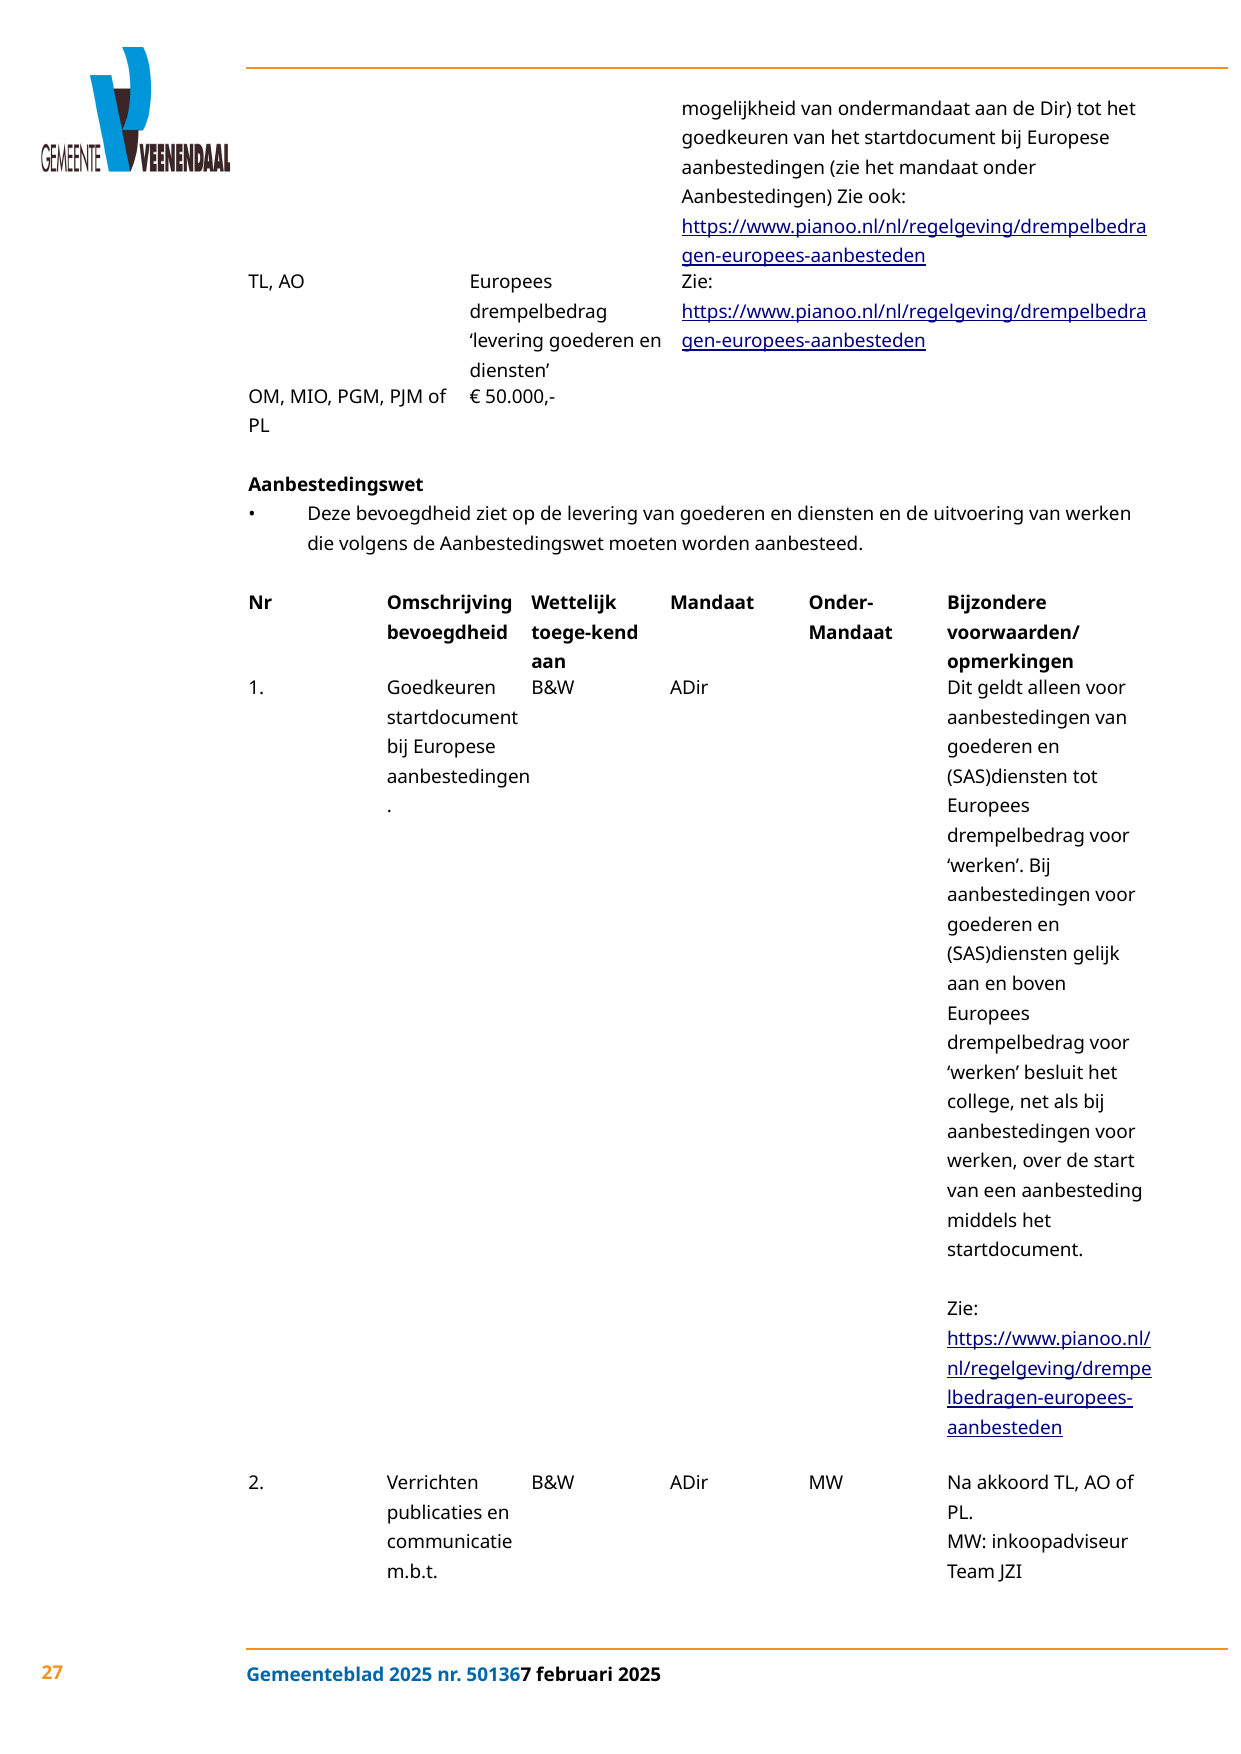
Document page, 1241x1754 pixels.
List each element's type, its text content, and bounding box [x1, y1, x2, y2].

table_cell ADir [670, 1469, 808, 1584]
table_cell B&W [531, 674, 670, 1469]
table_header Wettelijk toege-kend aan [531, 590, 670, 674]
table_cell ADir [670, 674, 808, 1469]
table_cell 2. [248, 1469, 387, 1584]
table_cell Goedkeuren startdocument bij Europese aanbestedingen. [387, 674, 531, 1469]
table_cell mogelijkheid van ondermandaat aan de Dir) tot het goedkeuren van het startdocument bij Europese aanbestedingen (zie het mandaat onder Aanbestedingen) Zie ook: https://www.pianoo.nl/nl/regelgeving/drempelbedragen-europees-aanbesteden [681, 95, 1152, 268]
table_cell Na akkoord TL, AO of PL. MW: inkoopadviseur Team JZI [947, 1469, 1152, 1584]
table_cell [248, 95, 469, 268]
picture [123, 47, 231, 172]
table_header Bijzondere voorwaarden/ opmerkingen [947, 590, 1152, 674]
table_cell Zie: https://www.pianoo.nl/nl/regelgeving/drempelbedragen-europees-aanbesteden [681, 269, 1152, 383]
table_cell 1. [248, 674, 387, 1469]
table_cell TL, AO [248, 269, 469, 383]
table_header Mandaat [670, 590, 808, 674]
table_cell MW [808, 1469, 947, 1584]
table_header Omschrijving bevoegdheid [387, 590, 531, 674]
table_header Nr [248, 590, 387, 674]
table_cell Dit geldt alleen voor aanbestedingen van goederen en (SAS)diensten tot Europees drempelbedrag voor ‘werken’. Bij aanbestedingen voor goederen en (SAS)diensten gelijk aan en boven Europees drempelbedrag voor ‘werken’ besluit het college, net als bij aanbestedingen voor werken, over de start van een aanbesteding middels het startdocument. Zie: https://www.pianoo.nl/nl/regelgeving/drempe [947, 674, 1152, 1377]
picture [41, 47, 130, 172]
table_header Onder- Mandaat [808, 590, 947, 674]
table_cell B&W [531, 1469, 670, 1584]
table_cell OM, MIO, PGM, PJM of PL [248, 383, 469, 438]
table_cell Europees drempelbedrag ‘levering goederen en diensten’ [469, 269, 681, 383]
table_cell lbedragen-europees-aanbesteden [947, 1378, 1152, 1469]
table_cell [808, 674, 947, 1469]
table_cell Verrichten publicaties en communicatie m.b.t. [387, 1469, 531, 1584]
text Aanbestedingswet [248, 471, 1152, 497]
table_cell € 50.000,- [469, 383, 681, 438]
list Deze bevoegdheid ziet op de levering van goederen en diensten en de uitvoering van werken die volgens de Aanbestedingswet moeten worden aanbesteed. [248, 501, 1152, 556]
table_cell [469, 95, 681, 268]
table_cell [681, 383, 1152, 438]
